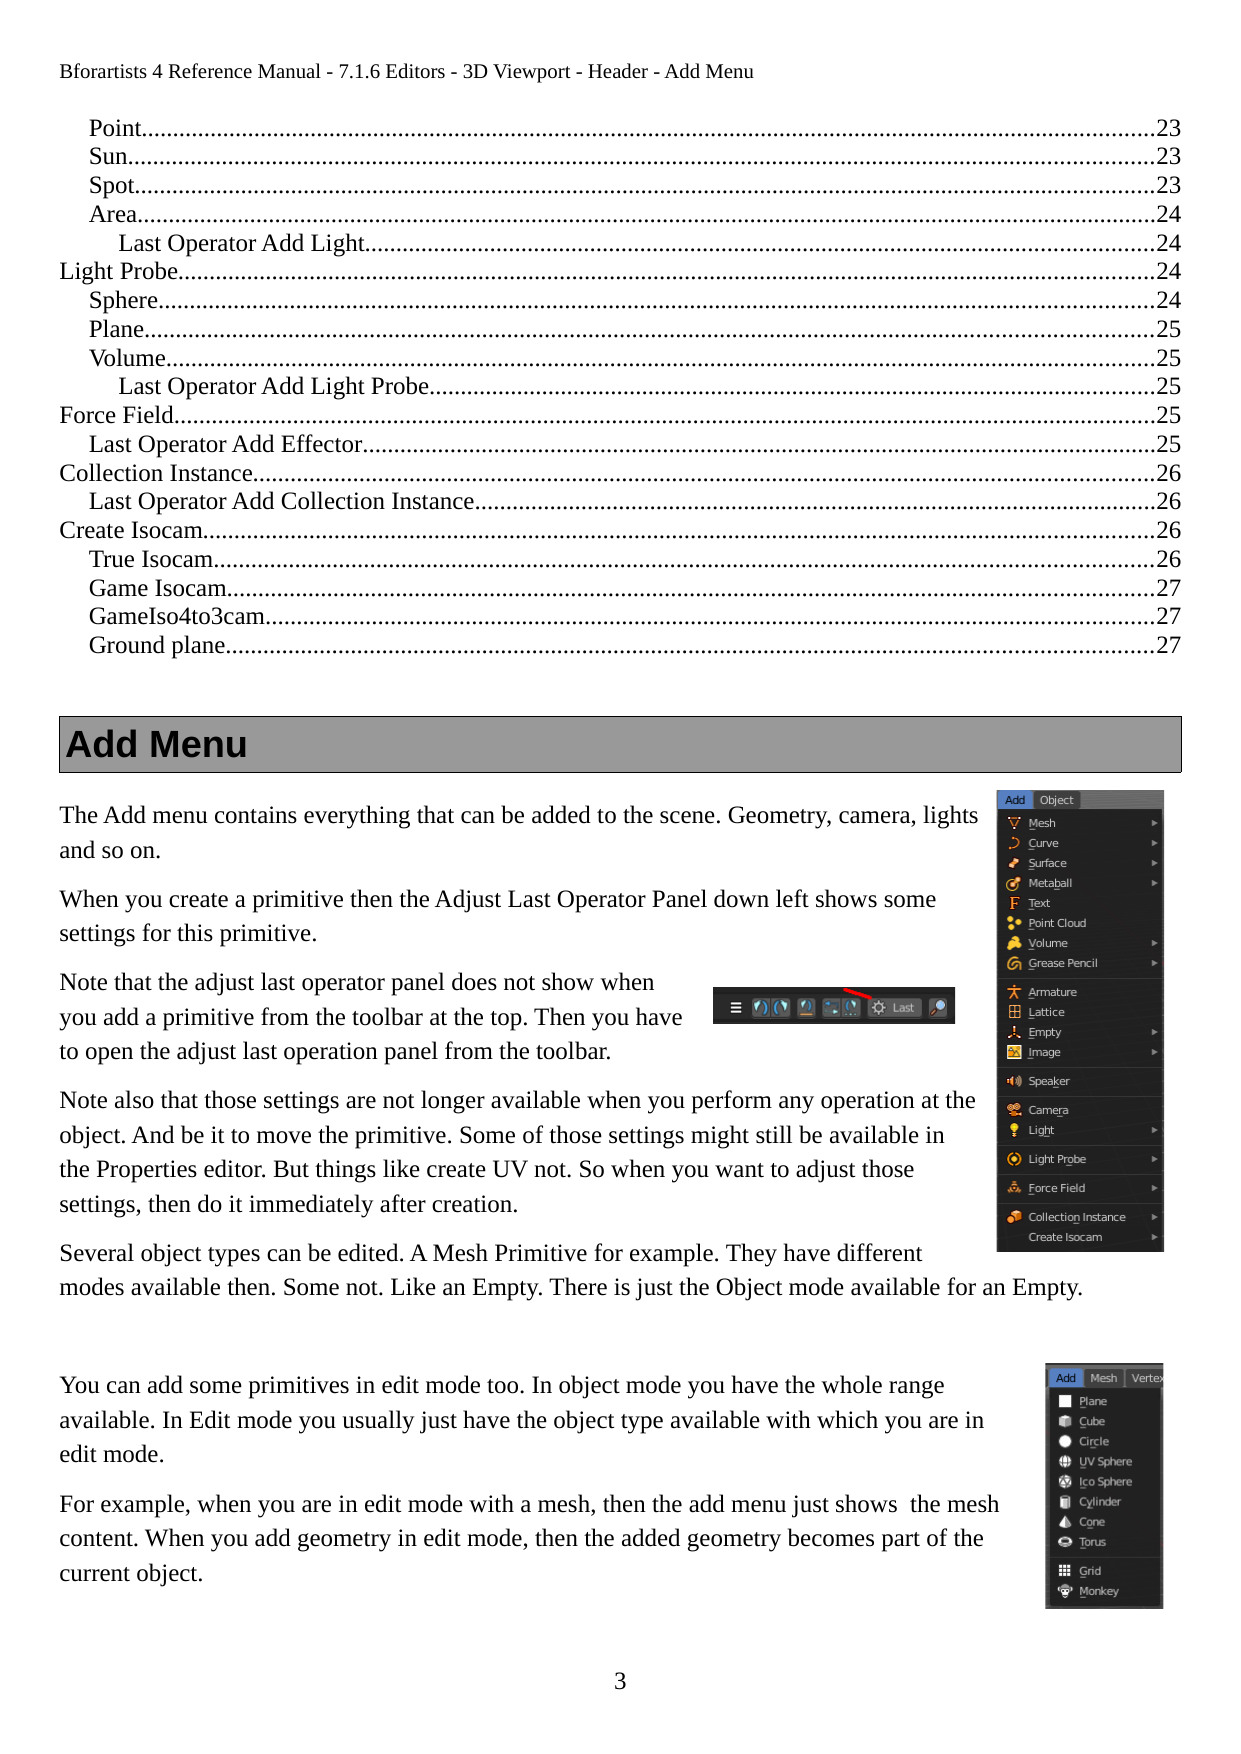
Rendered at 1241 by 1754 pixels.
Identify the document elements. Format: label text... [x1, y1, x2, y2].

text Create Isocam 26 [59, 515, 1181, 544]
text Sun 23 [88, 141, 1181, 170]
text Light Probe 24 [59, 256, 1181, 285]
text Sphere 24 [88, 285, 1181, 314]
text Note also that those settings are not longer available when you perform any operation at the object. And be it to move the primitive. Some of those settings might still be available in the Properties editor. But things like create UV not. So when you want to adjust those settings, then do it immediately after creation. [59, 1086, 996, 1218]
picture [713, 987, 955, 1024]
text Several object types can be edited. A Mesh Primitive for example. They have different modes available then. Some not. Like an Empty. There is just the Object mode available for an Empty. [59, 1238, 1181, 1301]
text For example, when you are in edit mode with a mesh, then the add menu just shows the mesh content. When you add geometry in edit mode, then the added geometry becomes part of the current object. [59, 1489, 1045, 1586]
text You can add some primitives in edit mode too. In object mode you have the whole range available. In Edit mode you usually just have the object type available with which you are in edit mode. [59, 1371, 1045, 1468]
picture [996, 790, 1165, 1252]
text Collection Instance 26 [59, 458, 1181, 486]
text Spot 23 [88, 170, 1181, 199]
text Point 23 [88, 113, 1181, 141]
text Ground plane 27 [88, 630, 1181, 659]
text The Add menu contains everything that can be added to the scene. Geometry, camera, lights and so on. [59, 800, 996, 864]
text Last Operator Add Collection Instance 26 [88, 486, 1181, 515]
text Plane 25 [88, 314, 1181, 343]
text GameIso4to3cam 27 [88, 601, 1181, 630]
text Note that the adjust last operator panel does not show when you add a primitive from the toolbar at the top. Then you have to open the adjust last operation panel from the toolbar. [59, 967, 996, 1065]
text Last Operator Add Effector 25 [88, 429, 1181, 458]
text Game Isocam 27 [88, 573, 1181, 601]
text Last Operator Add Light 24 [118, 228, 1181, 256]
text When you create a primitive then the Adjust Last Operator Panel down left shows some settings for this primitive. [59, 884, 996, 947]
text Area 24 [88, 199, 1181, 228]
text True Isocam 26 [88, 544, 1181, 573]
text Volume 25 [88, 343, 1181, 371]
text Last Operator Add Light Probe 25 [118, 371, 1181, 400]
table_header Add Menu [60, 717, 1181, 772]
text Force Field 25 [59, 400, 1181, 429]
picture [1045, 1363, 1164, 1609]
